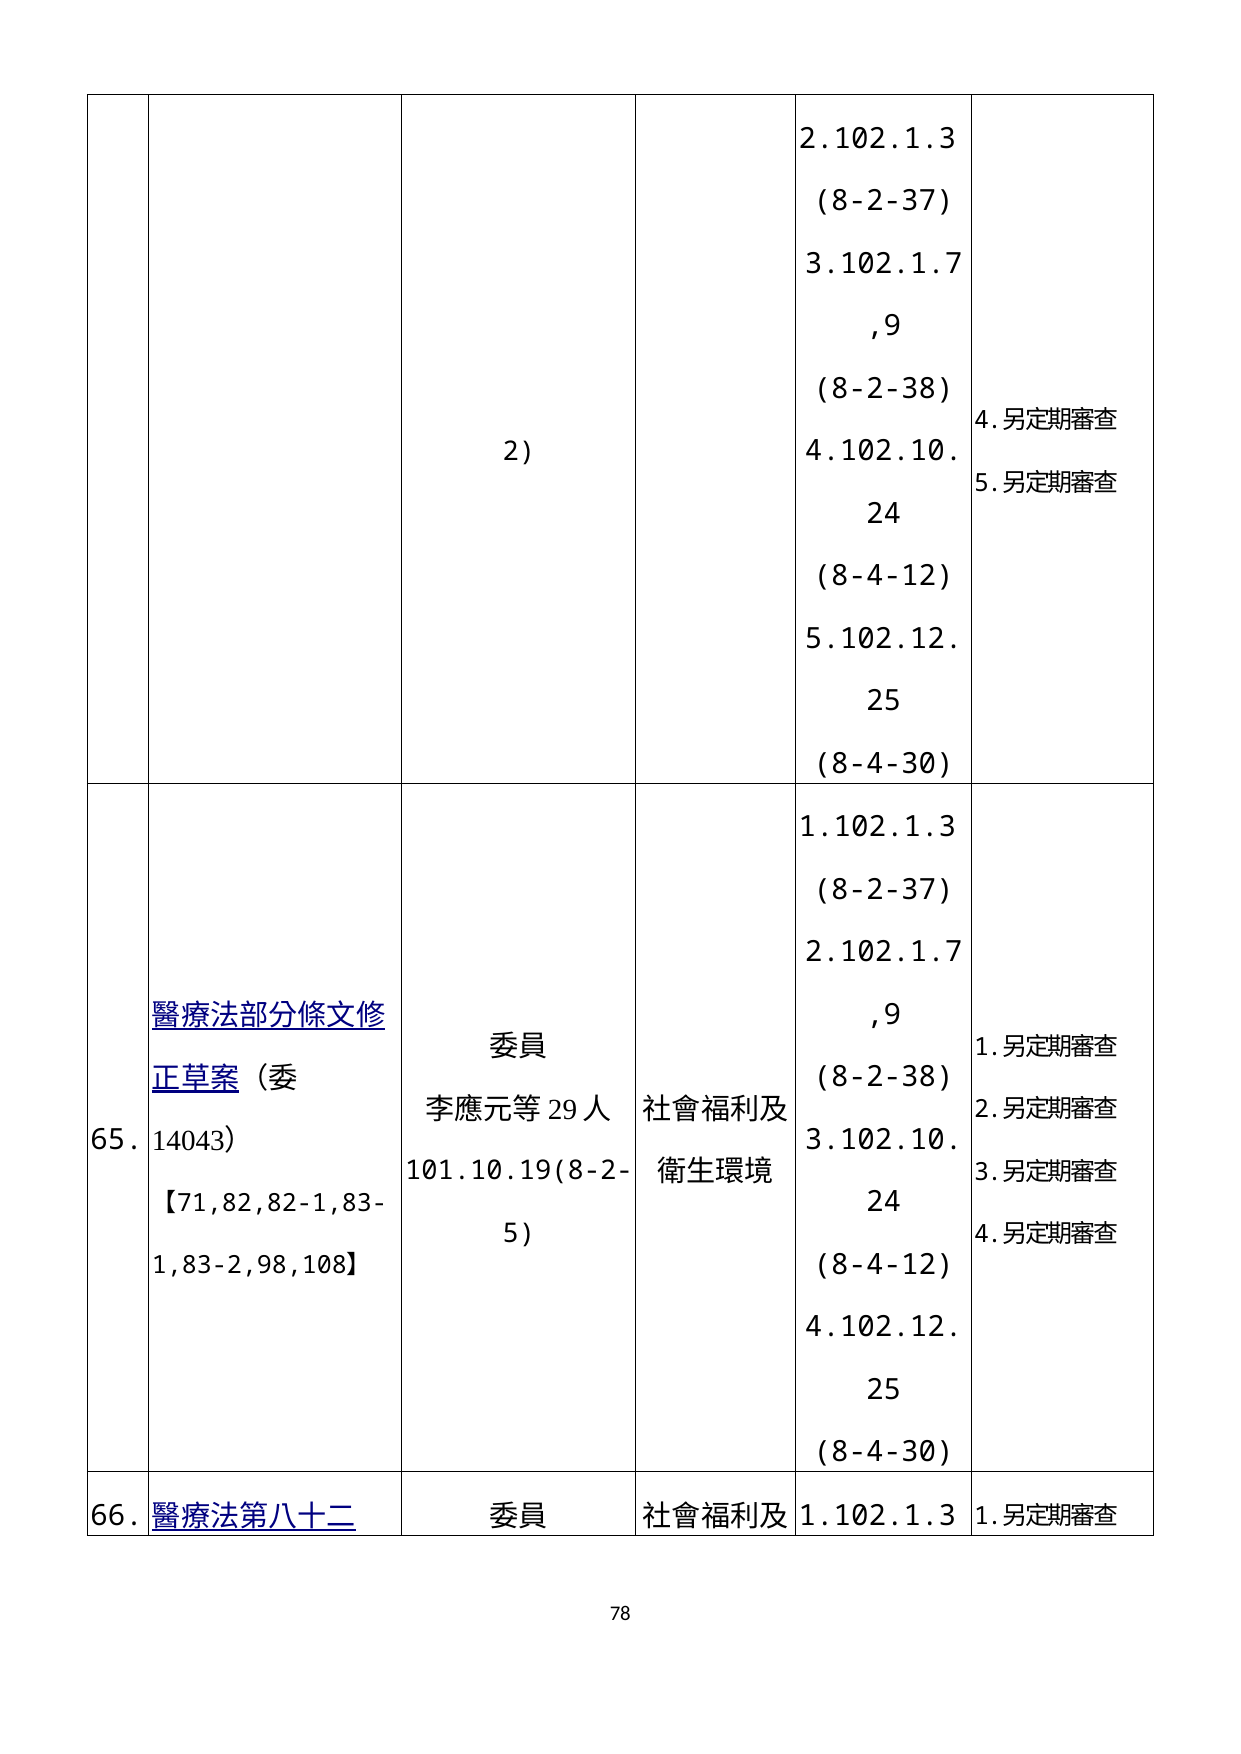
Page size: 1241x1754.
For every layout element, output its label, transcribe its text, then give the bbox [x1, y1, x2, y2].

table_cell 1.102.1.3 [796, 1472, 971, 1535]
table_cell 醫療法第八十二 [149, 1472, 401, 1535]
table_cell [149, 95, 401, 783]
table_cell [88, 784, 148, 1471]
table_cell 2.102.1.3 (8-2-37) 3.102.1.7,9 (8-2-38) 4.102.10.24 (8-4-12) 5.102.12.25 (8-4-30) [796, 95, 971, 783]
table_cell 1.另定期審查 [972, 1472, 1153, 1535]
table_cell 醫療法部分條文修正草案（委14043） 【71,82,82-1,83-1,83-2,98,108】 [149, 784, 401, 1471]
table_cell 4.另定期審查 5.另定期審查 [972, 95, 1153, 783]
table_cell [636, 95, 795, 783]
table_cell 2) [402, 95, 635, 783]
table_cell 社會福利及 [636, 1472, 795, 1535]
table_cell 委員 [402, 1472, 635, 1535]
table_cell [88, 1472, 148, 1535]
table_cell 委員 李應元等29人101.10.19(8-2-5) [402, 784, 635, 1471]
table_cell 社會福利及衛生環境 [636, 784, 795, 1471]
table_cell [88, 95, 148, 783]
table_cell 1.102.1.3 (8-2-37) 2.102.1.7,9 (8-2-38) 3.102.10.24 (8-4-12) 4.102.12.25 (8-4-30) [796, 784, 971, 1471]
table_cell 1.另定期審查 2.另定期審查 3.另定期審查 4.另定期審查 [972, 784, 1153, 1471]
